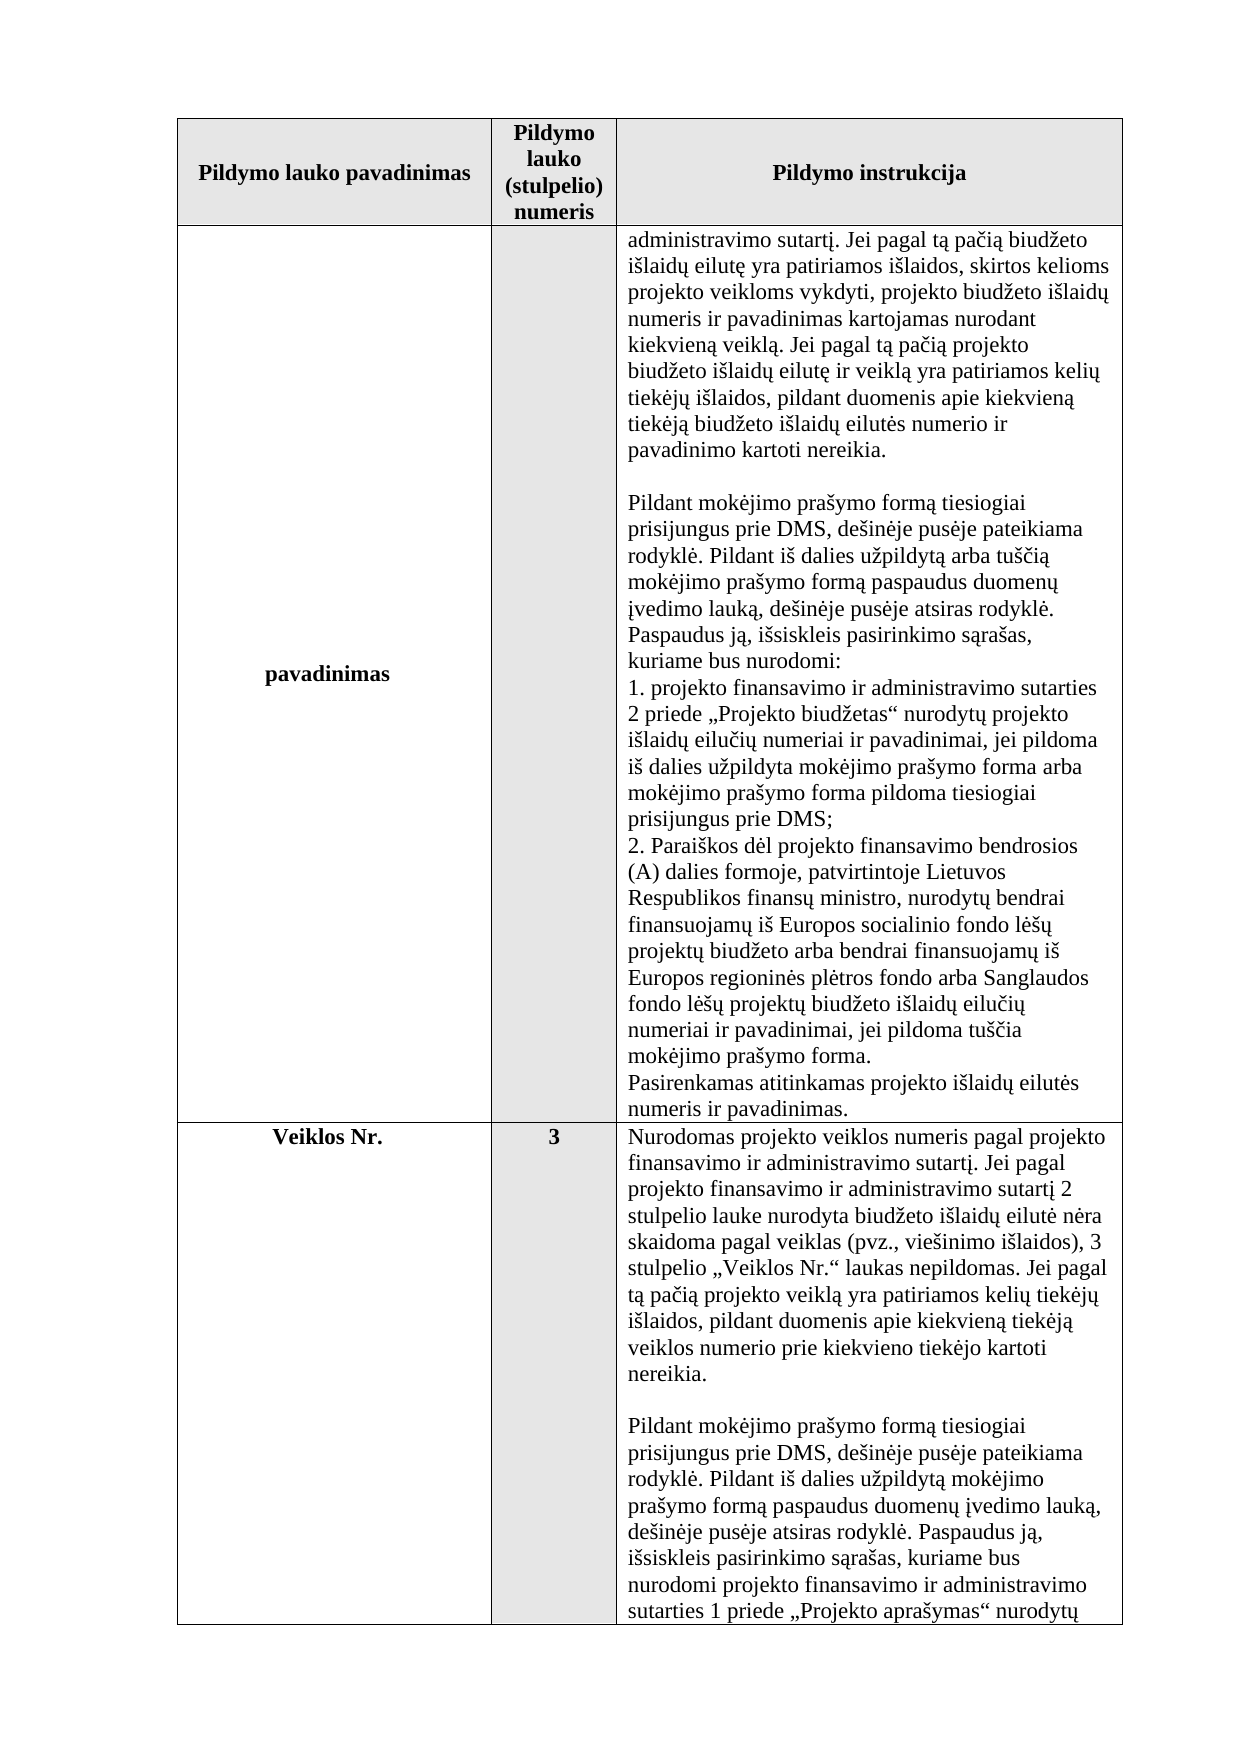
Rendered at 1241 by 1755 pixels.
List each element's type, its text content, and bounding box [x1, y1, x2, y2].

table_header Pildymo lauko pavadinimas [178, 119, 491, 224]
table_cell administravimo sutartį. Jei pagal tą pačią biudžeto išlaidų eilutę yra patiriamos išlaidos, skirtos kelioms projekto veikloms vykdyti, projekto biudžeto išlaidų numeris ir pavadinimas kartojamas nurodant kiekvieną veiklą. Jei pagal tą pačią projekto biudžeto išlaidų eilutę ir veiklą yra patiriamos kelių tiekėjų išlaidos, pildant duomenis apie kiekvieną tiekėją biudžeto išlaidų eilutės numerio ir pavadinimo kartoti nereikia. Pildant mokėjimo prašymo formą tiesiogiai prisijungus prie DMS, dešinėje pusėje pateikiama rodyklė. Pildant iš dalies užpildytą arba tuščią mokėjimo prašymo formą paspaudus duomenų įvedimo lauką, dešinėje pusėje atsiras rodyklė. Paspaudus ją, išsiskleis pasirinkimo sąrašas, kuriame bus nurodomi: 1. projekto finansavimo ir administravimo sutarties 2 priede „Projekto biudžetas“ nurodytų projekto išlaidų eilučių numeriai ir pavadinimai, jei pildoma iš dalies užpildyta mokėjimo prašymo forma arba mokėjimo prašymo forma pildoma tiesiogiai prisijungus prie DMS; 2. Paraiškos dėl projekto finansavimo bendrosios (A) dalies formoje, patvirtintoje Lietuvos Respublikos finansų ministro, nurodytų bendrai finansuojamų iš Europos socialinio fondo lėšų projektų biudžeto arba bendrai finansuojamų iš Europos regioninės plėtros fondo arba Sanglaudos fondo lėšų projektų biudžeto išlaidų eilučių numeriai ir pavadinimai, jei pildoma tuščia mokėjimo prašymo forma. Pasirenkamas atitinkamas projekto išlaidų eilutės numeris ir pavadinimas. [617, 226, 1122, 1122]
table_cell pavadinimas [178, 226, 491, 1122]
table_cell Veiklos Nr. [178, 1123, 491, 1623]
table_header Pildymo lauko (stulpelio) numeris [492, 119, 616, 224]
table_header Pildymo instrukcija [617, 119, 1122, 224]
table_cell Nurodomas projekto veiklos numeris pagal projekto finansavimo ir administravimo sutartį. Jei pagal projekto finansavimo ir administravimo sutartį 2 stulpelio lauke nurodyta biudžeto išlaidų eilutė nėra skaidoma pagal veiklas (pvz., viešinimo išlaidos), 3 stulpelio „Veiklos Nr.“ laukas nepildomas. Jei pagal tą pačią projekto veiklą yra patiriamos kelių tiekėjų išlaidos, pildant duomenis apie kiekvieną tiekėją veiklos numerio prie kiekvieno tiekėjo kartoti nereikia. Pildant mokėjimo prašymo formą tiesiogiai prisijungus prie DMS, dešinėje pusėje pateikiama rodyklė. Pildant iš dalies užpildytą mokėjimo prašymo formą paspaudus duomenų įvedimo lauką, dešinėje pusėje atsiras rodyklė. Paspaudus ją, išsiskleis pasirinkimo sąrašas, kuriame bus nurodomi projekto finansavimo ir administravimo sutarties 1 priede „Projekto aprašymas“ nurodytų [617, 1123, 1122, 1623]
table_cell 3 [492, 1123, 616, 1623]
table_cell [492, 226, 616, 1122]
